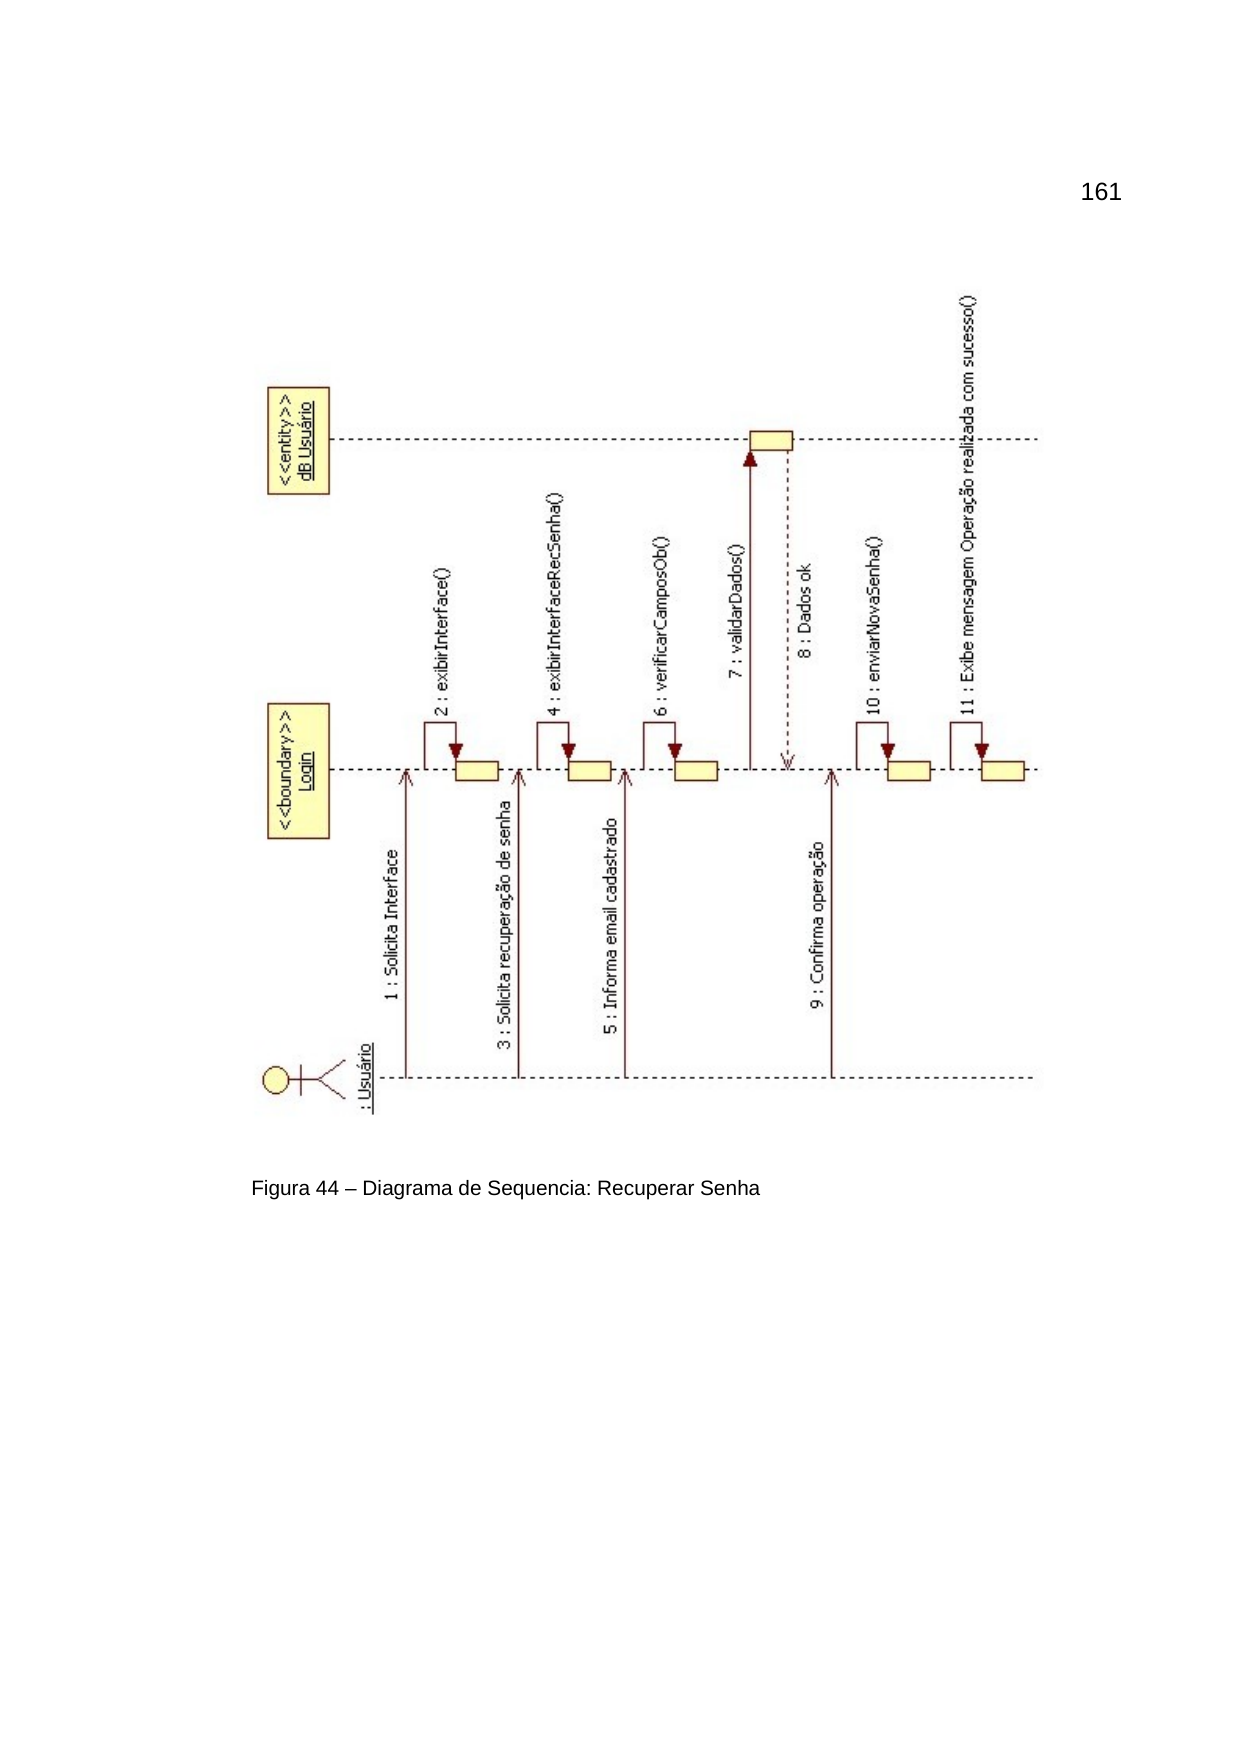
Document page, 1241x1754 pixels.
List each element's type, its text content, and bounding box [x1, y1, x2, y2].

text Figura 44 – Diagrama de Sequencia: Recuperar Senha [177, 1165, 1122, 1200]
picture [230, 265, 1069, 1165]
